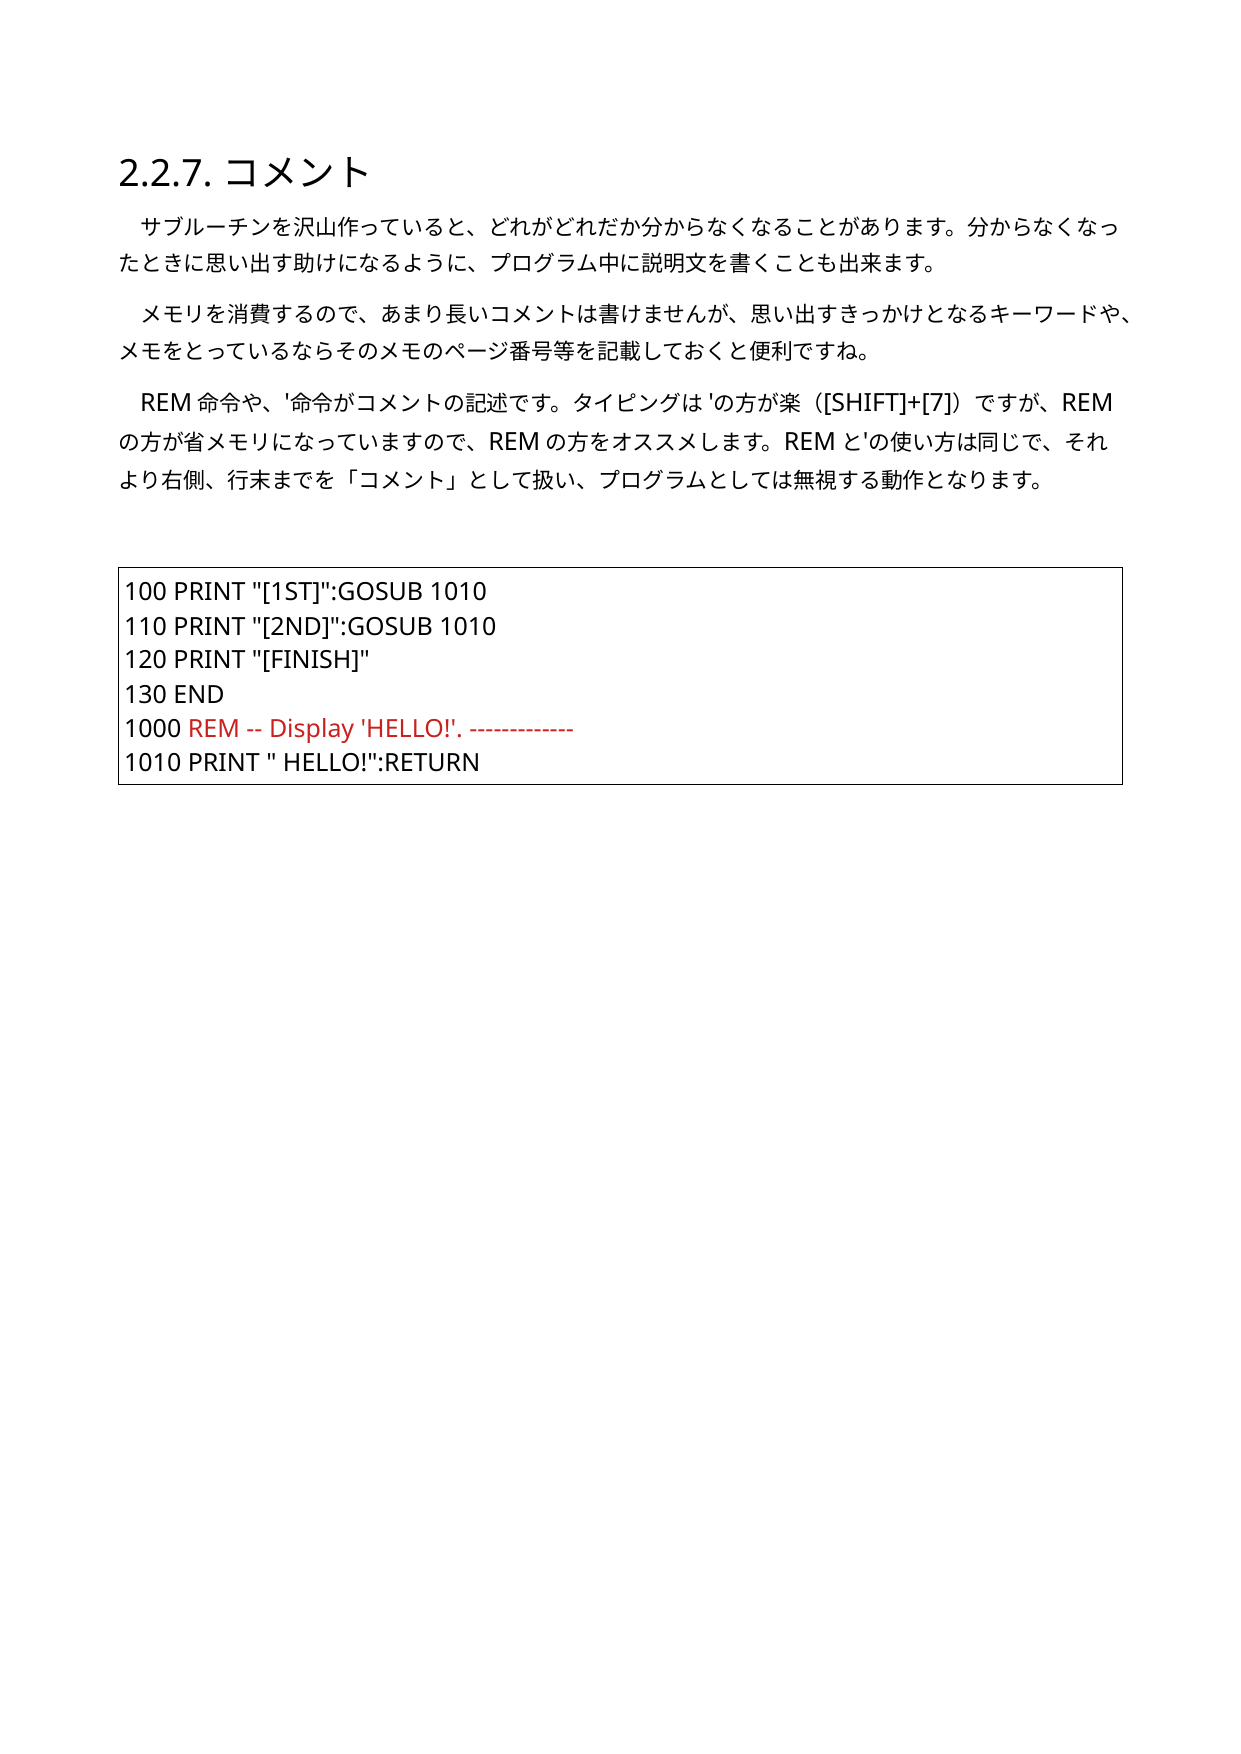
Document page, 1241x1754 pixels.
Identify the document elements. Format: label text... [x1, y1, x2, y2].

text REM命令や、'命令がコメントの記述です。タイピングは 'の方が楽（[SHIFT]+[7]）ですが、REMの方が省メモリになっていますので、REMの方をオススメします。REMと'の使い方は同じで、それより右側、行末までを「コメント」として扱い、プログラムとしては無視する動作となります。 [118, 385, 1122, 494]
text メモリを消費するので、あまり長いコメントは書けませんが、思い出すきっかけとなるキーワードや、メモをとっているならそのメモのページ番号等を記載しておくと便利ですね。 [118, 297, 1122, 365]
table_header 100 PRINT "[1ST]":GOSUB 1010 110 PRINT "[2ND]":GOSUB 1010 120 PRINT "[FINISH]" 130 END 1000 REM -- Display 'HELLO!'. ------------- 1010 PRINT " HELLO!":RETURN [119, 568, 1122, 784]
subtitle 2.2.7. コメント [118, 143, 1122, 198]
text サブルーチンを沢山作っていると、どれがどれだか分からなくなることがあります。分からなくなったときに思い出す助けになるように、プログラム中に説明文を書くことも出来ます。 [118, 210, 1122, 278]
